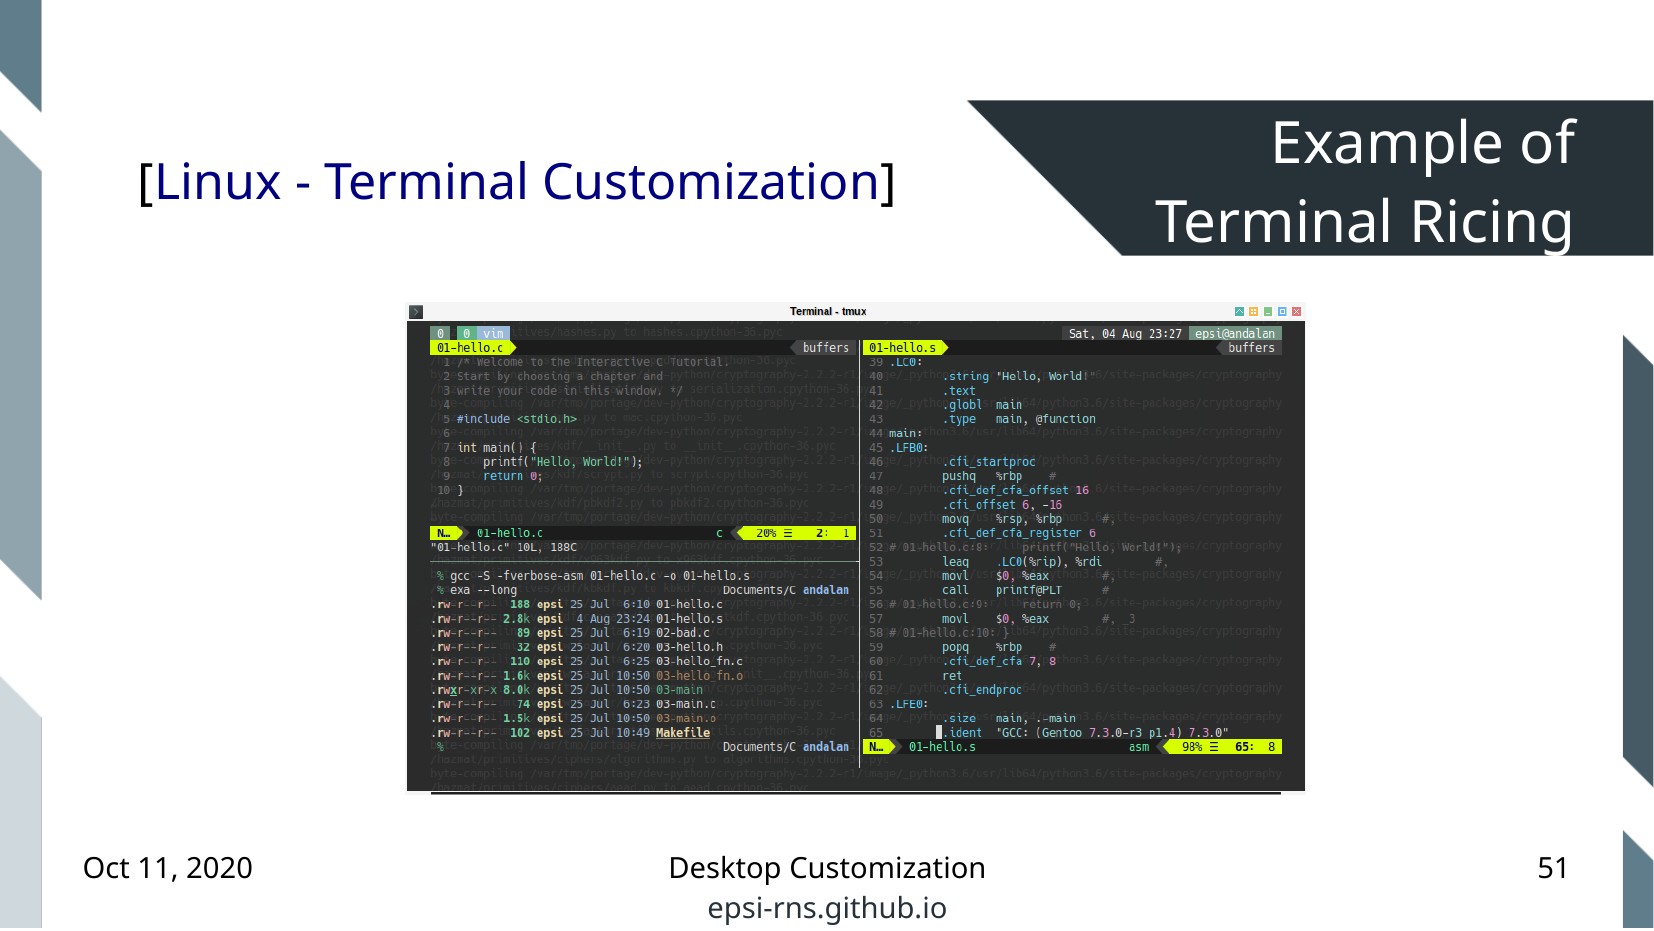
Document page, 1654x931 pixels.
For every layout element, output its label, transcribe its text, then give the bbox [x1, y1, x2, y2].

picture [0, 0, 1654, 928]
title Example of Terminal Ricing [1050, 105, 1576, 256]
subtitle [Linux - Terminal Customization] [75, 90, 961, 271]
